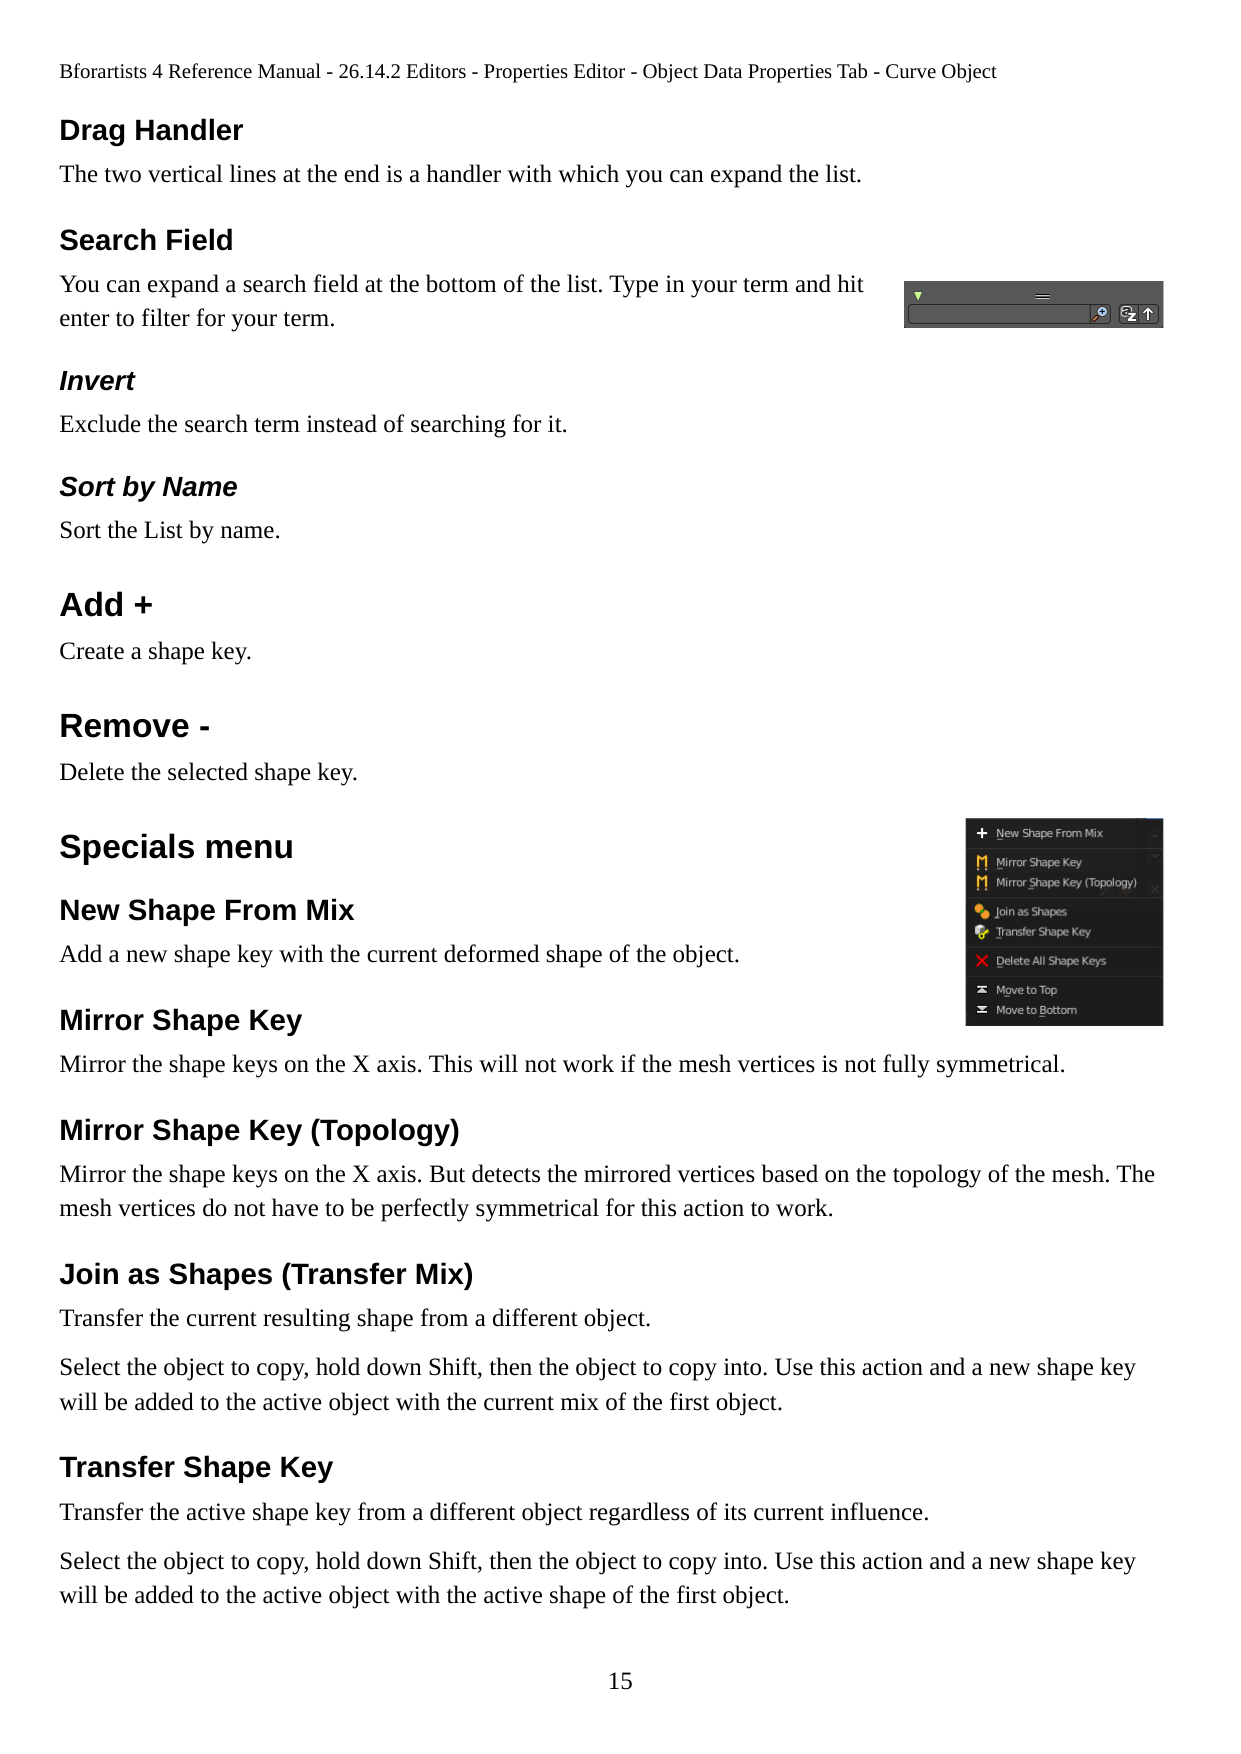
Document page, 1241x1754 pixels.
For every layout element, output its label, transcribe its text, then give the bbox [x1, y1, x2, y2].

subtitle Mirror Shape Key [59, 1003, 1181, 1036]
text Mirror the shape keys on the X axis. This will not work if the mesh vertices is not fully symmetrical. [59, 1049, 1181, 1078]
subtitle Join as Shapes (Transfer Mix) [59, 1257, 1181, 1291]
subtitle Add + [59, 585, 1181, 624]
subtitle Transfer Shape Key [59, 1450, 1181, 1484]
text Transfer the current resulting shape from a different object. [59, 1303, 1181, 1332]
subtitle Drag Handler [59, 113, 1181, 146]
subtitle New Shape From Mix [59, 893, 965, 927]
picture [965, 818, 1164, 1026]
text Mirror the shape keys on the X axis. But detects the mirrored vertices based on the topology of the mesh. The mesh vertices do not have to be perfectly symmetrical for this action to work. [59, 1159, 1181, 1222]
subtitle Sort by Name [59, 471, 1181, 503]
text Sort the List by name. [59, 515, 1181, 544]
picture [904, 281, 1164, 328]
text Transfer the active shape key from a different object regardless of its current influence. [59, 1497, 1181, 1525]
subtitle Search Field [59, 222, 1181, 256]
subtitle Specials menu [59, 827, 965, 866]
text You can expand a search field at the bottom of the list. Type in your term and hit enter to filter for your term. [59, 269, 1181, 332]
text The two vertical lines at the end is a handler with which you can expand the list. [59, 159, 1181, 188]
subtitle Mirror Shape Key (Topology) [59, 1113, 1181, 1146]
subtitle [1164, 893, 1181, 927]
text Select the object to copy, hold down Shift, then the object to copy into. Use this action and a new shape key will be added to the active object with the active shape of the first object. [59, 1546, 1181, 1609]
subtitle Remove - [59, 706, 1181, 745]
text Exclude the search term instead of searching for it. [59, 409, 1181, 438]
subtitle Invert [59, 365, 1181, 397]
text Create a shape key. [59, 636, 1181, 665]
text Select the object to copy, hold down Shift, then the object to copy into. Use this action and a new shape key will be added to the active object with the current mix of the first object. [59, 1352, 1181, 1416]
text Delete the selected shape key. [59, 757, 1181, 786]
text Add a new shape key with the current deformed shape of the object. [59, 939, 965, 968]
subtitle [1164, 827, 1181, 866]
